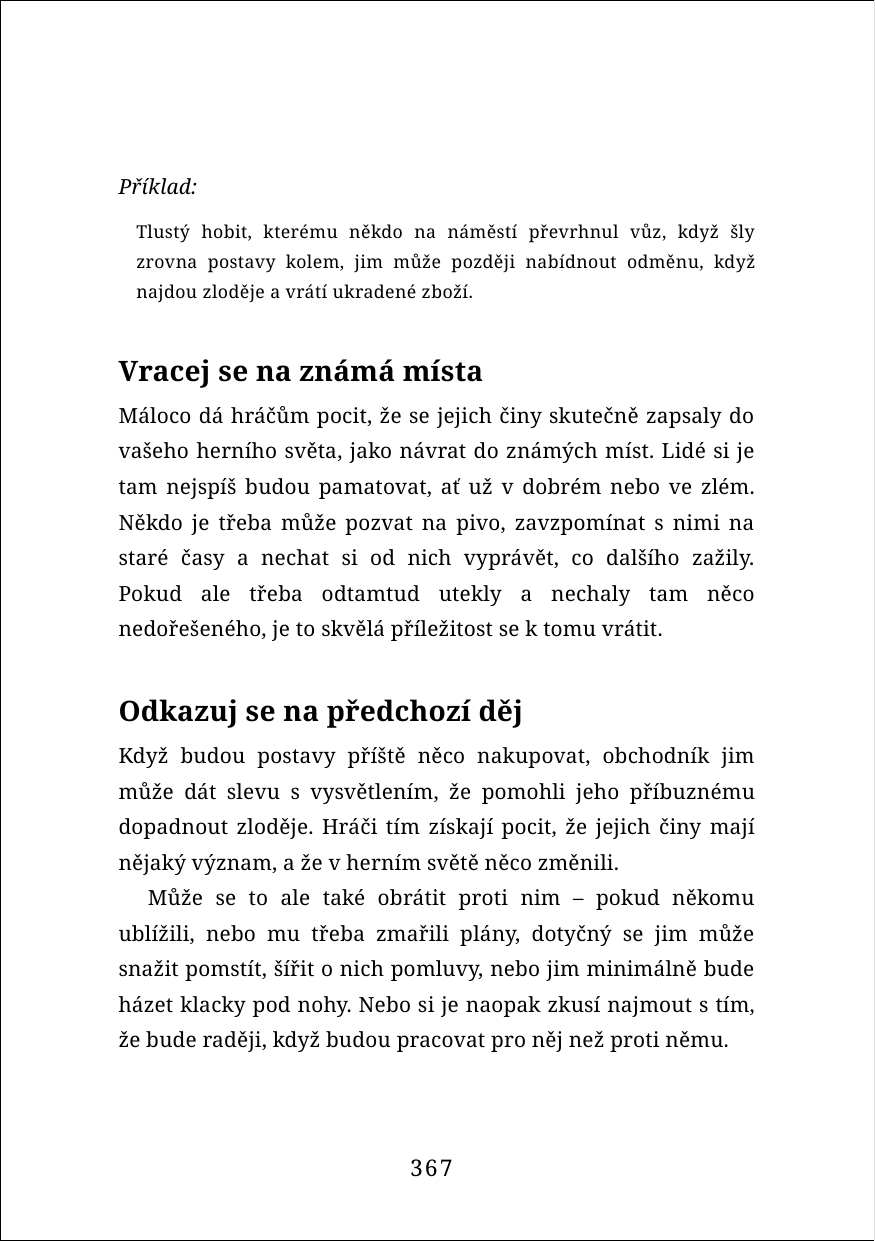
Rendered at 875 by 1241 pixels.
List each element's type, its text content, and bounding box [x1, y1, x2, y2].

text Když budou postavy příště něco nakupovat, obchodník jim může dát slevu s vysvětlením, že pomohli jeho příbuznému dopadnout zloděje. Hráči tím získají pocit, že jejich činy mají nějaký význam, a že v herním světě něco změnili. Může se to ale také obrátit proti nim – pokud někomu ublížili, nebo mu třeba zmařili plány, dotyčný se jim může snažit pomstít, šířit o nich pomluvy, nebo jim minimálně bude házet klacky pod nohy. Nebo si je naopak zkusí najmout s tím, že bude raději, když budou pracovat pro něj než proti němu. [118, 741, 756, 1054]
subtitle Odkazuj se na předchozí děj [118, 691, 756, 729]
text Tlustý hobit, kterému někdo na náměstí převrhnul vůz, když šly zrovna postavy kolem, jim může později nabídnout odměnu, když najdou zloděje a vrátí ukradené zboží. [136, 219, 756, 304]
text Máloco dá hráčům pocit, že se jejich činy skutečně zapsaly do vašeho herního světa, jako návrat do známých míst. Lidé si je tam nejspíš budou pamatovat, ať už v dobrém nebo ve zlém. Někdo je třeba může pozvat na pivo, zavzpomínat s nimi na staré časy a nechat si od nich vyprávět, co dalšího zažily. Pokud ale třeba odtamtud utekly a nechaly tam něco nedořešeného, je to skvělá příležitost se k tomu vrátit. [118, 401, 756, 643]
text Příklad: [118, 172, 756, 200]
subtitle Vracej se na známá místa [118, 351, 756, 389]
